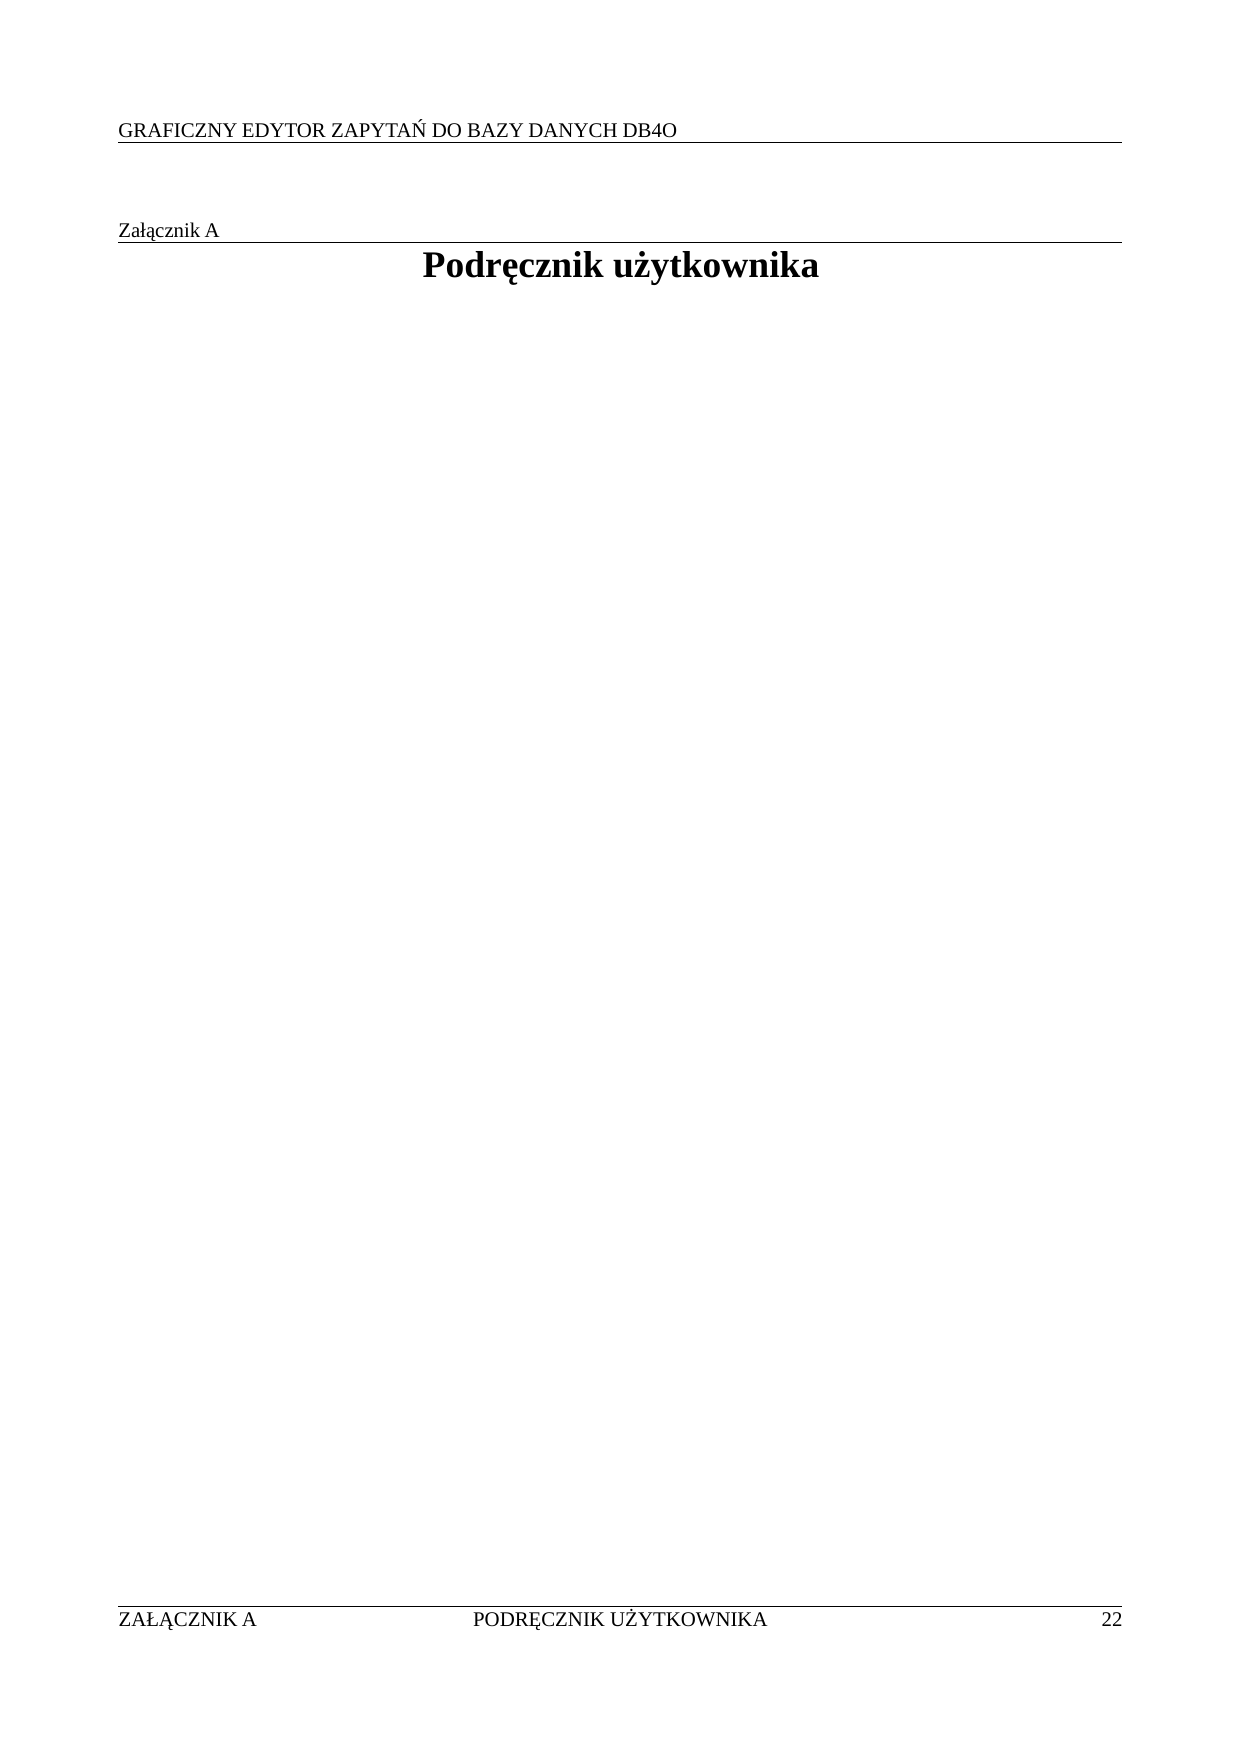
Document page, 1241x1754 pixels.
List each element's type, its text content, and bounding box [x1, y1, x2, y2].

text Podręcznik użytkownika [117, 242, 1122, 286]
subtitle Załącznik A [118, 218, 1122, 242]
